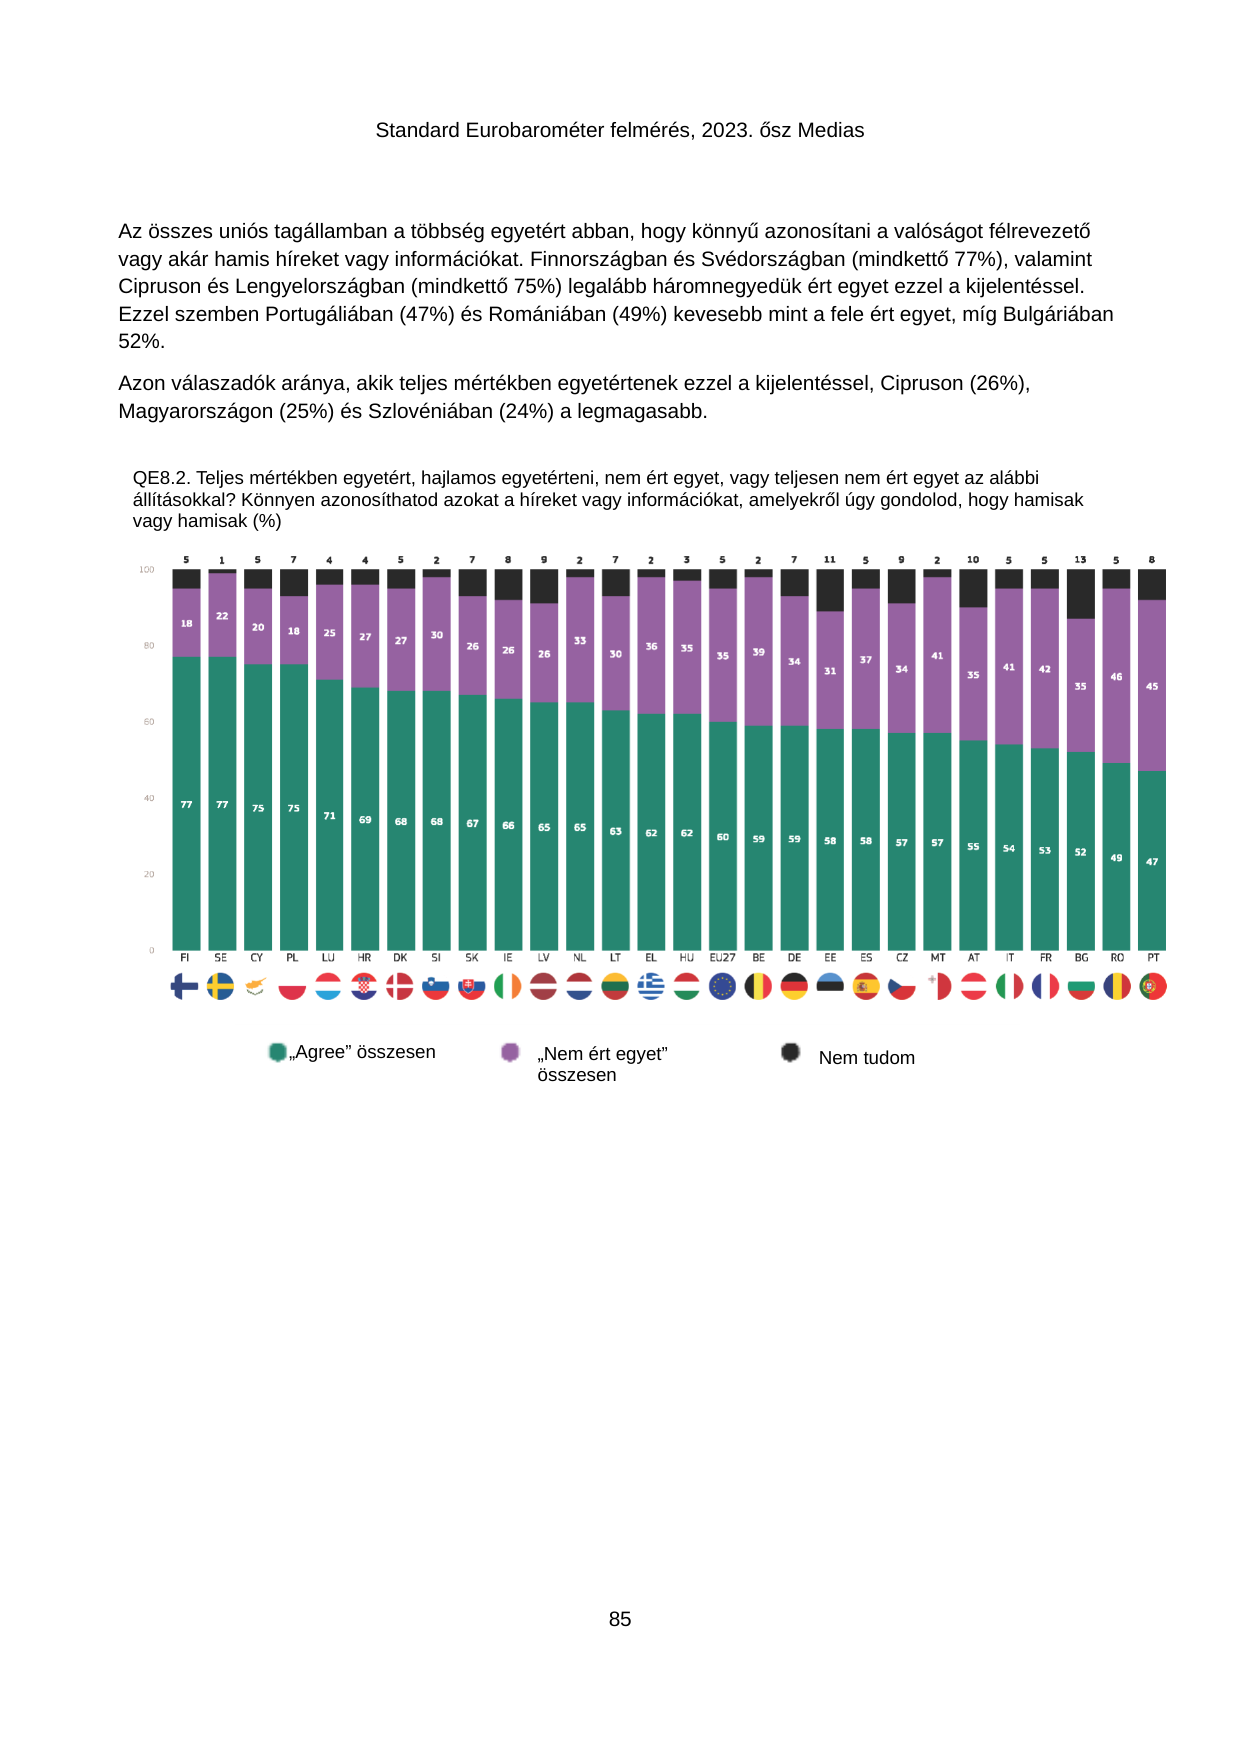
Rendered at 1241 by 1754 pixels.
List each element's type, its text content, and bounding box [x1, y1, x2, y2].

text Az összes uniós tagállamban a többség egyetért abban, hogy könnyű azonosítani a valóságot félrevezető vagy akár hamis híreket vagy információkat. Finnországban és Svédországban (mindkettő 77%), valamint Cipruson és Lengyelországban (mindkettő 75%) legalább háromnegyedük ért egyet ezzel a kijelentéssel. Ezzel szemben Portugáliában (47%) és Romániában (49%) kevesebb mint a fele ért egyet, míg Bulgáriában 52%. [118, 219, 1122, 353]
picture [131, 550, 1173, 1006]
text Azon válaszadók aránya, akik teljes mértékben egyetértenek ezzel a kijelentéssel, Cipruson (26%), Magyarországon (25%) és Szlovéniában (24%) a legmagasabb. [118, 371, 1122, 423]
picture [235, 1023, 1020, 1094]
